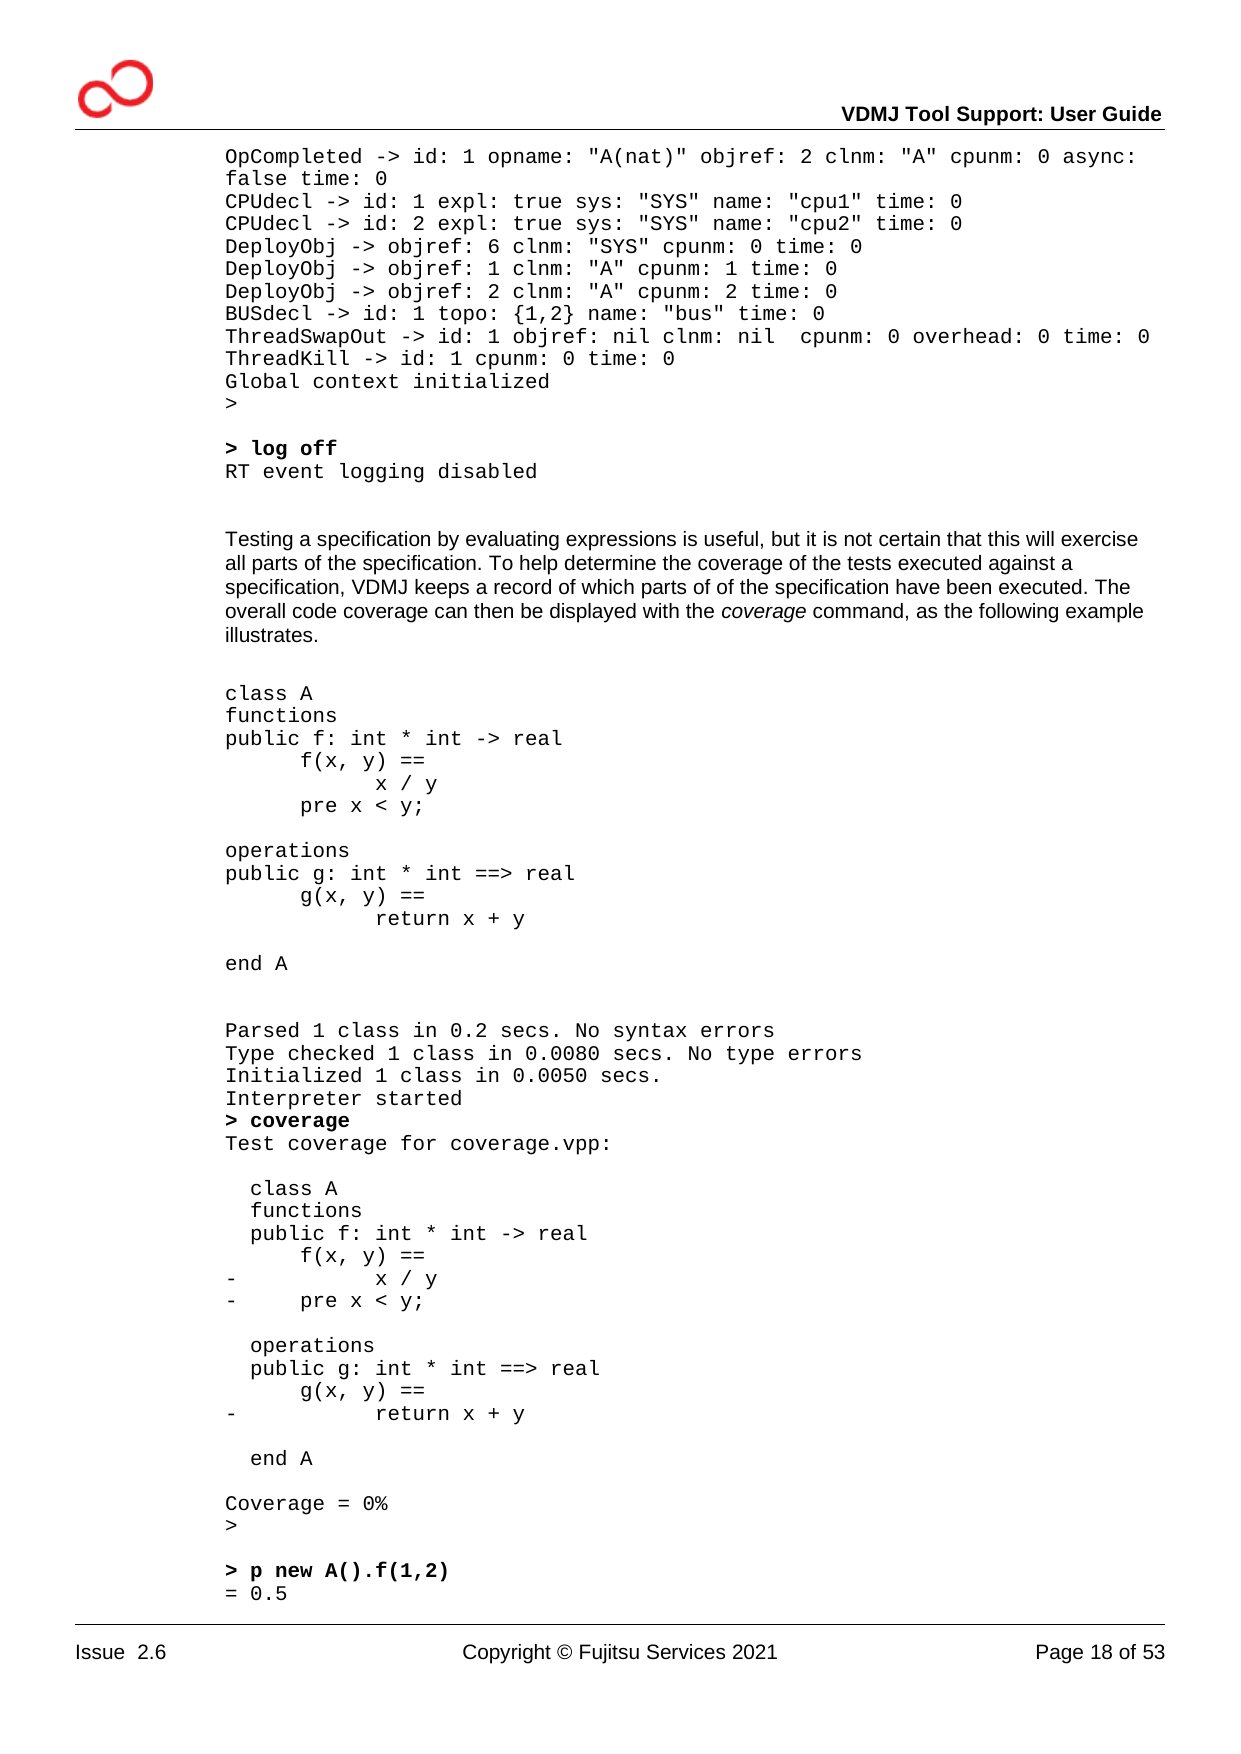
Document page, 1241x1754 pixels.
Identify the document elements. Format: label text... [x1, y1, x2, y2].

text > [225, 393, 1165, 415]
text Interpreter started [225, 1087, 1165, 1110]
text = 0.5 [225, 1582, 1165, 1605]
text DeployObj -> objref: 6 clnm: "SYS" cpunm: 0 time: 0 [225, 235, 1165, 258]
picture [78, 52, 153, 128]
text functions [225, 705, 1165, 727]
text class A [225, 682, 1165, 705]
text > coverage [225, 1110, 1165, 1132]
text Coverage = 0% [225, 1492, 1165, 1515]
text g(x, y) == [225, 885, 1165, 907]
text Global context initialized [225, 370, 1165, 393]
text return x + y [225, 907, 1165, 930]
text > log off [225, 438, 1165, 460]
text public f: int * int -> real [225, 1222, 1165, 1245]
text RT event logging disabled [225, 460, 1165, 483]
text Initialized 1 class in 0.0050 secs. [225, 1065, 1165, 1087]
text Type checked 1 class in 0.0080 secs. No type errors [225, 1042, 1165, 1065]
text public g: int * int ==> real [225, 862, 1165, 885]
text public f: int * int -> real [225, 727, 1165, 750]
text CPUdecl -> id: 2 expl: true sys: "SYS" name: "cpu2" time: 0 [225, 213, 1165, 235]
text - pre x < y; [225, 1290, 1165, 1312]
text operations [225, 1335, 1165, 1357]
text ThreadSwapOut -> id: 1 objref: nil clnm: nil cpunm: 0 overhead: 0 time: 0 [225, 325, 1165, 348]
text end A [225, 1447, 1165, 1470]
text pre x < y; [225, 795, 1165, 817]
text OpCompleted -> id: 1 opname: "A(nat)" objref: 2 clnm: "A" cpunm: 0 async: false time: 0 [225, 145, 1165, 190]
text x / y [225, 772, 1165, 795]
text - return x + y [225, 1402, 1165, 1425]
text operations [225, 840, 1165, 862]
text g(x, y) == [225, 1380, 1165, 1402]
text > p new A().f(1,2) [225, 1560, 1165, 1582]
text DeployObj -> objref: 2 clnm: "A" cpunm: 2 time: 0 [225, 280, 1165, 303]
text end A [225, 952, 1165, 975]
text public g: int * int ==> real [225, 1357, 1165, 1380]
text - x / y [225, 1267, 1165, 1290]
text class A [225, 1177, 1165, 1200]
text BUSdecl -> id: 1 topo: {1,2} name: "bus" time: 0 [225, 303, 1165, 325]
text ThreadKill -> id: 1 cpunm: 0 time: 0 [225, 348, 1165, 370]
text Parsed 1 class in 0.2 secs. No syntax errors [225, 1020, 1165, 1042]
text f(x, y) == [225, 750, 1165, 772]
text DeployObj -> objref: 1 clnm: "A" cpunm: 1 time: 0 [225, 258, 1165, 280]
text Test coverage for coverage.vpp: [225, 1132, 1165, 1155]
text CPUdecl -> id: 1 expl: true sys: "SYS" name: "cpu1" time: 0 [225, 190, 1165, 213]
text f(x, y) == [225, 1245, 1165, 1267]
text functions [225, 1200, 1165, 1222]
text Testing a specification by evaluating expressions is useful, but it is not certain that this will exercise all parts of the specification. To help determine the coverage of the tests executed against a specification, VDMJ keeps a record of which parts of of the specification have been executed. The overall code coverage can then be displayed with the coverage command, as the following example illustrates. [225, 528, 1165, 647]
text > [225, 1515, 1165, 1537]
